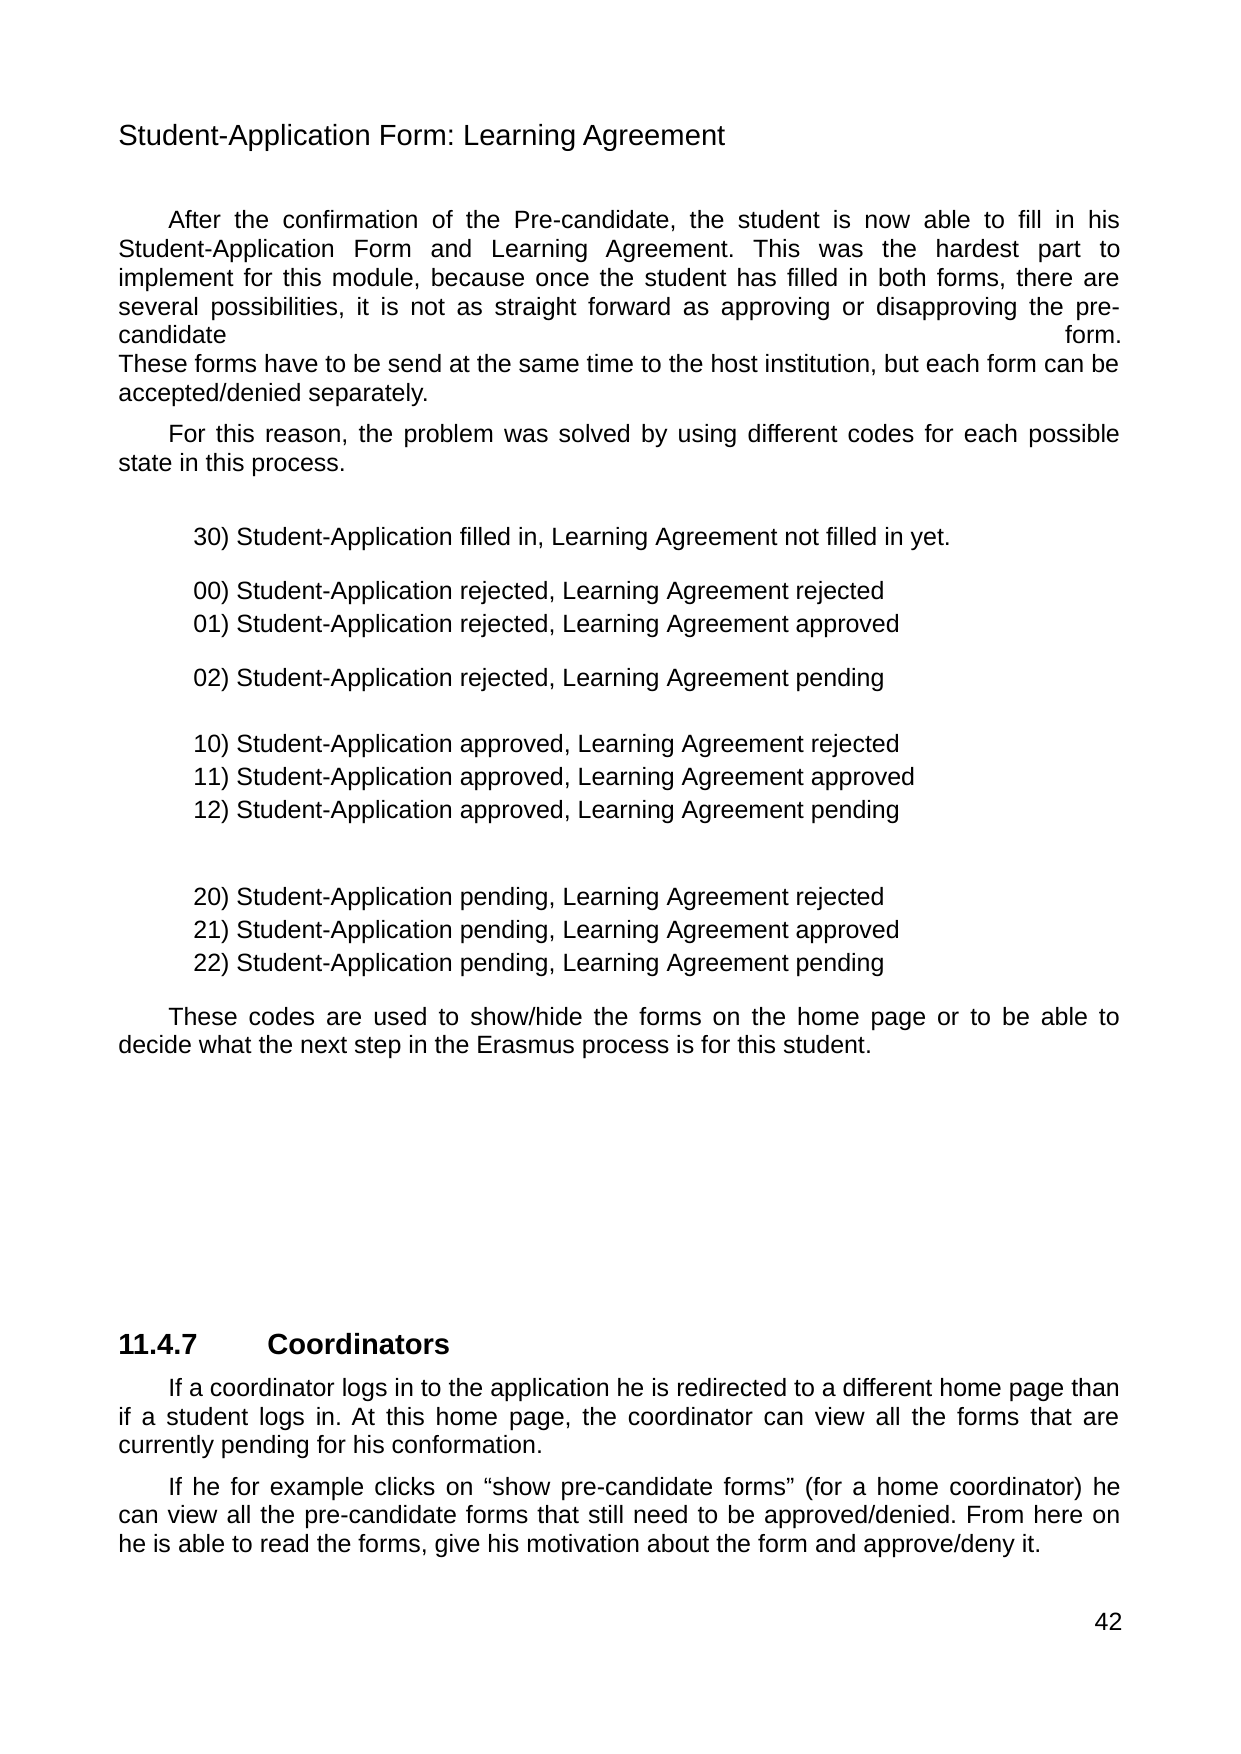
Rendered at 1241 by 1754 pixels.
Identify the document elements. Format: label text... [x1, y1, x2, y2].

text 02) Student-Application rejected, Learning Agreement pending 10) Student-Application approved, Learning Agreement rejected 11) Student-Application approved, Learning Agreement approved 12) Student-Application approved, Learning Agreement pending [193, 663, 1122, 824]
text 20) Student-Application pending, Learning Agreement rejected 21) Student-Application pending, Learning Agreement approved 22) Student-Application pending, Learning Agreement pending [193, 849, 1122, 977]
text For this reason, the problem was solved by using different codes for each possible state in this process. [118, 419, 1122, 477]
text After the confirmation of the Pre-candidate, the student is now able to fill in his Student-Application Form and Learning Agreement. This was the hardest part to implement for this module, because once the student has filled in both forms, there are several possibilities, it is not as straight forward as approving or disapproving the pre-candidate form. These forms have to be send at the same time to the host institution, but each form can be accepted/denied separately. [118, 205, 1122, 407]
text 00) Student-Application rejected, Learning Agreement rejected 01) Student-Application rejected, Learning Agreement approved [193, 576, 1122, 638]
text If he for example clicks on “show pre-candidate forms” (for a home coordinator) he can view all the pre-candidate forms that still need to be approved/denied. From here on he is able to read the forms, give his motivation about the form and approve/deny it. [118, 1472, 1122, 1558]
subtitle Student-Application Form: Learning Agreement [118, 118, 1122, 152]
subtitle Coordinators [118, 1327, 1122, 1360]
text These codes are used to show/hide the forms on the home page or to be able to decide what the next step in the Erasmus process is for this student. [118, 1002, 1122, 1059]
text If a coordinator logs in to the application he is redirected to a different home page than if a student logs in. At this home page, the coordinator can view all the forms that are currently pending for his conformation. [118, 1373, 1122, 1459]
text 30) Student-Application filled in, Learning Agreement not filled in yet. [193, 489, 1122, 551]
